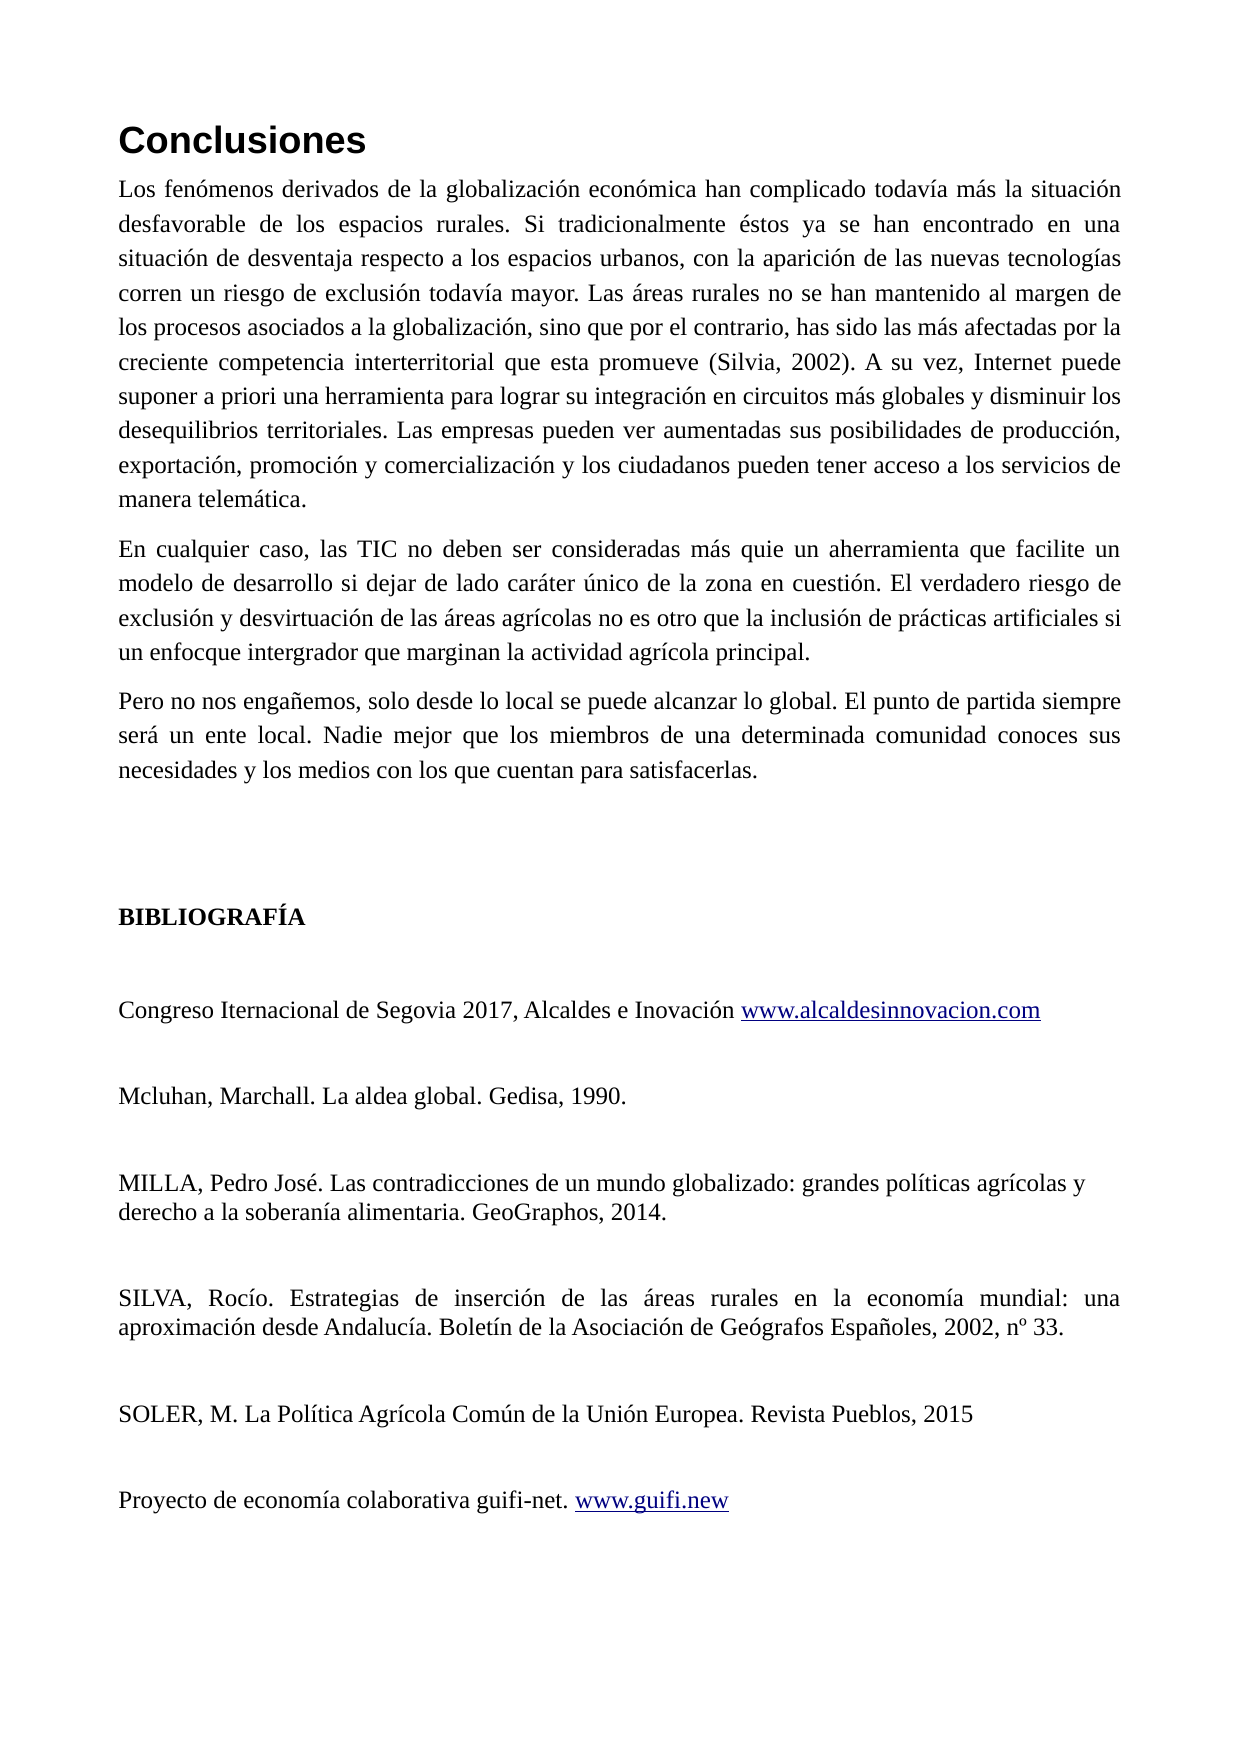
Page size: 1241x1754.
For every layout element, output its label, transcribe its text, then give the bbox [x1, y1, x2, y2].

text MILLA, Pedro José. Las contradicciones de un mundo globalizado: grandes políticas agrícolas y derecho a la soberanía alimentaria. GeoGraphos, 2014. [118, 1168, 1122, 1226]
text SILVA, Rocío. Estrategias de inserción de las áreas rurales en la economía mundial: una aproximación desde Andalucía. Boletín de la Asociación de Geógrafos Españoles, 2002, nº 33. [118, 1283, 1122, 1341]
text Los fenómenos derivados de la globalización económica han complicado todavía más la situación desfavorable de los espacios rurales. Si tradicionalmente éstos ya se han encontrado en una situación de desventaja respecto a los espacios urbanos, con la aparición de las nuevas tecnologías corren un riesgo de exclusión todavía mayor. Las áreas rurales no se han mantenido al margen de los procesos asociados a la globalización, sino que por el contrario, has sido las más afectadas por la creciente competencia interterritorial que esta promueve (Silvia, 2002). A su vez, Internet puede suponer a priori una herramienta para lograr su integración en circuitos más globales y disminuir los desequilibrios territoriales. Las empresas pueden ver aumentadas sus posibilidades de producción, exportación, promoción y comercialización y los ciudadanos pueden tener acceso a los servicios de manera telemática. [118, 174, 1122, 513]
text BIBLIOGRAFÍA [118, 902, 1122, 931]
subtitle Conclusiones [118, 118, 1122, 162]
text Mcluhan, Marchall. La aldea global. Gedisa, 1990. [118, 1081, 1122, 1110]
text Proyecto de economía colaborativa guifi-net. www.guifi.new [118, 1486, 1122, 1514]
text SOLER, M. La Política Agrícola Común de la Unión Europea. Revista Pueblos, 2015 [118, 1399, 1122, 1428]
text Pero no nos engañemos, solo desde lo local se puede alcanzar lo global. El punto de partida siempre será un ente local. Nadie mejor que los miembros de una determinada comunidad conoces sus necesidades y los medios con los que cuentan para satisfacerlas. [118, 686, 1122, 784]
text Congreso Iternacional de Segovia 2017, Alcaldes e Inovación www.alcaldesinnovacion.com [118, 995, 1122, 1023]
text En cualquier caso, las TIC no deben ser consideradas más quie un aherramienta que facilite un modelo de desarrollo si dejar de lado caráter único de la zona en cuestión. El verdadero riesgo de exclusión y desvirtuación de las áreas agrícolas no es otro que la inclusión de prácticas artificiales si un enfocque intergrador que marginan la actividad agrícola principal. [118, 534, 1122, 666]
